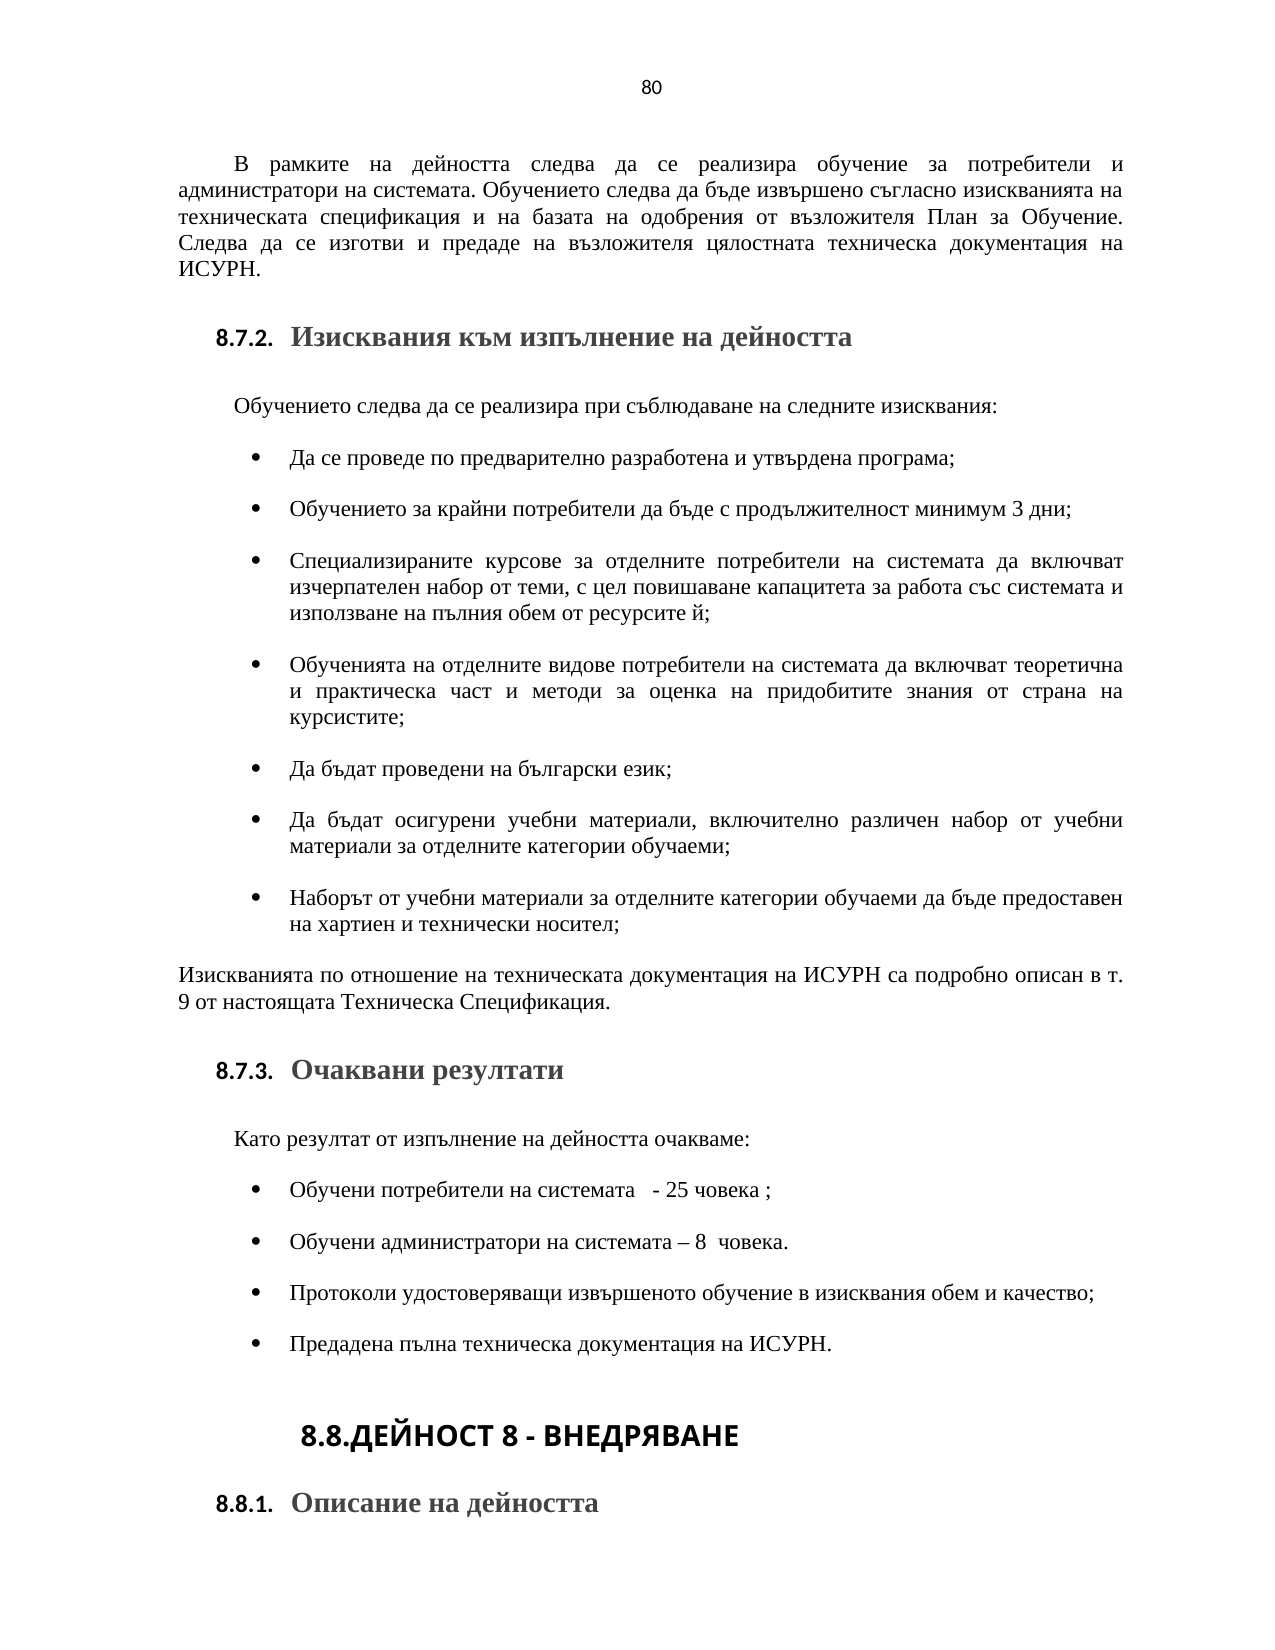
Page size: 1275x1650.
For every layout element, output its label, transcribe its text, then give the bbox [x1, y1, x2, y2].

list Наборът от учебни материали за отделните категории обучаеми да бъде предоставен на хартиен и технически носител; [252, 884, 1125, 937]
list Дейност 8 - ВНЕДРЯВАНЕ [300, 1415, 1125, 1455]
list Предадена пълна техническа документация на ИСУРН. [252, 1331, 1125, 1357]
text В рамките на дейността следва да се реализира обучение за потребители и администратори на системата. Обучението следва да бъде извършено съгласно изискванията на техническата спецификация и на базата на одобрения от възложителя План за Обучение. Следва да се изготви и предаде на възложителя цялостната техническа документация на ИСУРН. [178, 150, 1125, 282]
list Обученията на отделните видове потребители на системата да включват теоретична и практическа част и методи за оценка на придобитите знания от страна на курсистите; [252, 651, 1125, 730]
text Изискванията по отношение на техническата документация на ИСУРН са подробно описан в т. 9 от настоящата Техническа Спецификация. [178, 962, 1125, 1014]
list Специализираните курсове за отделните потребители на системата да включват изчерпателен набор от теми, с цел повишаване капацитета за работа със системата и използване на пълния обем от ресурсите й; [252, 547, 1125, 626]
subtitle Очаквани резултати [216, 1052, 1125, 1085]
text Като резултат от изпълнение на дейността очакваме: [178, 1125, 1125, 1151]
list Обучени администратори на системата – 8 човека. [252, 1228, 1125, 1254]
list Да бъдат осигурени учебни материали, включително различен набор от учебни материали за отделните категории обучаеми; [252, 806, 1125, 859]
subtitle Описание на дейността [216, 1486, 1125, 1519]
list Да бъдат проведени на български език; [252, 755, 1125, 781]
list Обучението за крайни потребители да бъде с продължителност минимум 3 дни; [252, 495, 1125, 522]
text Обучението следва да се реализира при съблюдаване на следните изисквания: [178, 393, 1125, 419]
list Обучени потребители на системата - 25 човека ; [252, 1176, 1125, 1203]
list Да се проведе по предварително разработена и утвърдена програма; [252, 444, 1125, 470]
list Протоколи удостоверяващи извършеното обучение в изисквания обем и качество; [252, 1279, 1125, 1306]
subtitle Изисквания към изпълнение на дейността [216, 319, 1125, 353]
